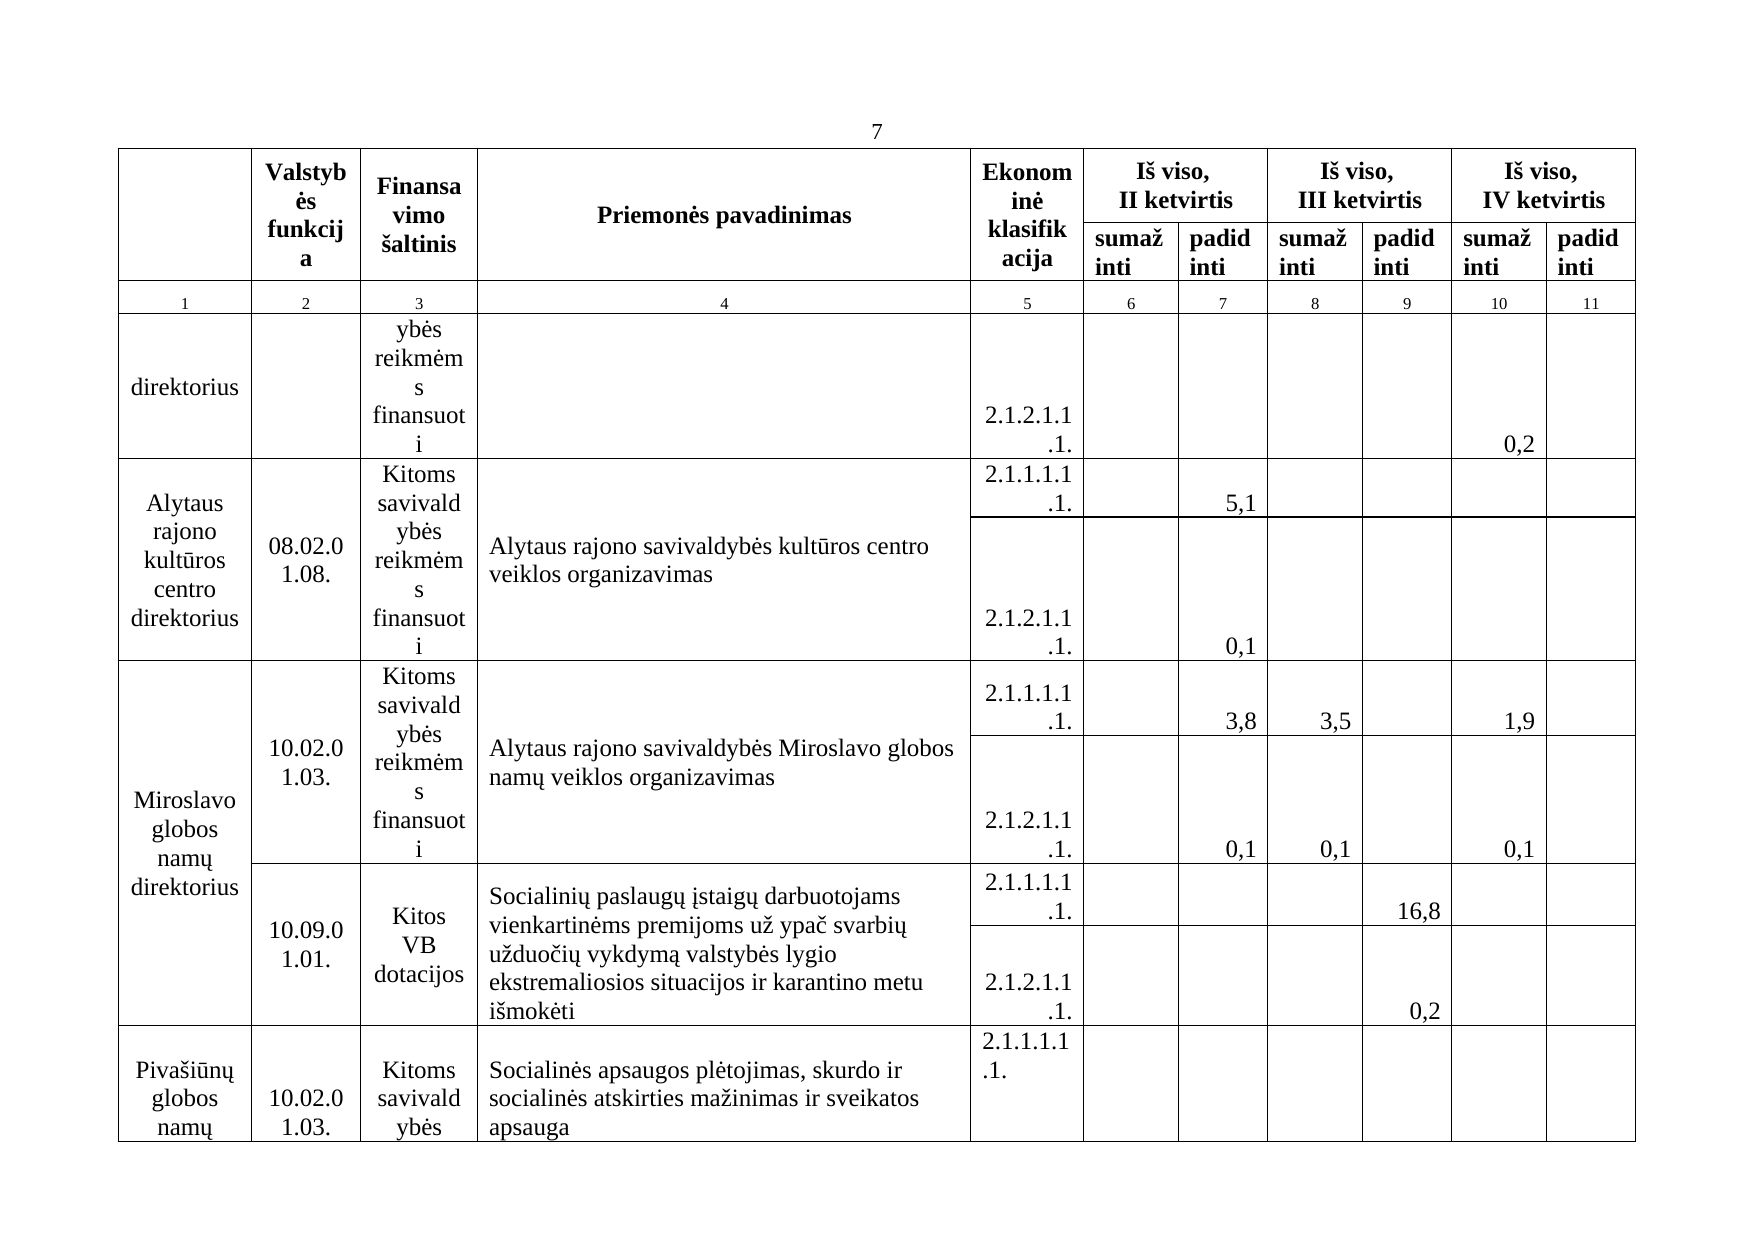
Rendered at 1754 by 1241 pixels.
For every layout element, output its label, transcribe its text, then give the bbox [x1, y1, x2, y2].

table_cell 2.1.2.1.1.1. [971, 736, 1083, 862]
table_cell 2.1.2.1.1.1. [971, 314, 1083, 458]
table_cell 5 [971, 281, 1083, 313]
table_cell 0,1 [1179, 736, 1267, 862]
table_cell Socialinės apsaugos plėtojimas, skurdo ir socialinės atskirties mažinimas ir sveikatos apsauga [478, 1026, 970, 1141]
table_cell Pivašiūnų globos namų [119, 1026, 251, 1141]
table_cell [1084, 1026, 1178, 1141]
table_cell sumažinti [1084, 223, 1178, 280]
table_cell 0,1 [1268, 736, 1362, 862]
table_cell Socialinių paslaugų įstaigų darbuotojams vienkartinėms premijoms už ypač svarbių užduočių vykdymą valstybės lygio ekstremaliosios situacijos ir karantino metu išmokėti [478, 864, 970, 1025]
table_cell Miroslavo globos namų direktorius [119, 661, 251, 1025]
table_cell [1084, 736, 1178, 862]
table_cell padidinti [1363, 223, 1451, 280]
table_cell Kitoms savivaldybės reikmėms finansuoti [361, 459, 477, 660]
table_cell padidinti [1179, 223, 1267, 280]
table_cell 10.02.01.03. [252, 661, 360, 862]
table_cell 0,2 [1452, 314, 1546, 458]
table_cell [1547, 459, 1635, 516]
table_cell [1268, 459, 1362, 516]
table_cell 7 [1179, 281, 1267, 313]
table_cell [1452, 518, 1546, 660]
table_cell 2.1.1.1.1.1. [971, 459, 1083, 516]
table_cell Alytaus rajono savivaldybės kultūros centro veiklos organizavimas [478, 459, 970, 660]
table_cell 5,1 [1179, 459, 1267, 516]
table_header Iš viso, II ketvirtis [1084, 149, 1267, 222]
table_header Finansavimo šaltinis [361, 149, 477, 280]
table_cell [1363, 661, 1451, 735]
table_cell [1268, 314, 1362, 458]
table_cell [1363, 736, 1451, 862]
table_cell [1452, 864, 1546, 925]
table_cell [1452, 459, 1546, 516]
table_cell 3 [361, 281, 477, 313]
table_cell [252, 314, 360, 458]
table_cell [1084, 518, 1178, 660]
table_cell 1,9 [1452, 661, 1546, 735]
table_cell [1268, 926, 1362, 1025]
table_cell [1452, 1026, 1546, 1141]
table_cell [1084, 864, 1178, 925]
table_header [119, 149, 251, 280]
table_cell 16,8 [1363, 864, 1451, 925]
table_cell [1084, 314, 1178, 458]
table_cell 0,1 [1452, 736, 1546, 862]
table_cell ybės reikmėms finansuoti [361, 314, 477, 458]
table_cell 2 [252, 281, 360, 313]
table_cell [1547, 1026, 1635, 1141]
table_header Priemonės pavadinimas [478, 149, 970, 280]
table_cell [1268, 1026, 1362, 1141]
table_header Valstybės funkcija [252, 149, 360, 280]
table_cell 2.1.1.1.1.1. [971, 661, 1083, 735]
table_cell [1268, 518, 1362, 660]
table_cell padidinti [1547, 223, 1635, 280]
table_cell [1268, 864, 1362, 925]
table_cell [1179, 864, 1267, 925]
table_cell [1363, 1026, 1451, 1141]
table_cell direktorius [119, 314, 251, 458]
table_cell [1547, 736, 1635, 862]
table_cell 2.1.1.1.1.1. [971, 1026, 1083, 1141]
table_cell [1547, 314, 1635, 458]
table_cell 2.1.2.1.1.1. [971, 518, 1083, 660]
table_cell [1547, 518, 1635, 660]
table_cell [1179, 926, 1267, 1025]
table_cell Alytaus rajono kultūros centro direktorius [119, 459, 251, 660]
table_cell 3,8 [1179, 661, 1267, 735]
table_header Ekonominė klasifikacija [971, 149, 1083, 280]
table_cell 08.02.01.08. [252, 459, 360, 660]
table_cell [478, 314, 970, 458]
table_cell sumažinti [1452, 223, 1546, 280]
table_cell [1363, 518, 1451, 660]
table_cell [1179, 314, 1267, 458]
table_cell Alytaus rajono savivaldybės Miroslavo globos namų veiklos organizavimas [478, 661, 970, 862]
table_cell Kitoms savivaldybės reikmėms finansuoti [361, 661, 477, 862]
table_header Iš viso, IV ketvirtis [1452, 149, 1635, 222]
table_cell 6 [1084, 281, 1178, 313]
table_cell 2.1.2.1.1.1. [971, 926, 1083, 1025]
table_cell [1179, 1026, 1267, 1141]
table_cell [1547, 661, 1635, 735]
table_cell [1452, 926, 1546, 1025]
table_cell Kitos VB dotacijos [361, 864, 477, 1025]
table_cell Kitoms savivaldybės [361, 1026, 477, 1141]
table_cell 0,1 [1179, 518, 1267, 660]
table_cell [1547, 926, 1635, 1025]
table_header Iš viso, III ketvirtis [1268, 149, 1451, 222]
table_cell 1 [119, 281, 251, 313]
table_cell sumažinti [1268, 223, 1362, 280]
table_cell [1363, 314, 1451, 458]
table_cell 4 [478, 281, 970, 313]
table_cell 11 [1547, 281, 1635, 313]
table_cell [1547, 864, 1635, 925]
table_cell 8 [1268, 281, 1362, 313]
table_cell [1363, 459, 1451, 516]
table_cell [1084, 926, 1178, 1025]
table_cell [1084, 459, 1178, 516]
table_cell 10.02.01.03. [252, 1026, 360, 1141]
table_cell 3,5 [1268, 661, 1362, 735]
table_cell 10.09.01.01. [252, 864, 360, 1025]
table_cell [1084, 661, 1178, 735]
table_cell 9 [1363, 281, 1451, 313]
table_cell 0,2 [1363, 926, 1451, 1025]
table_cell 10 [1452, 281, 1546, 313]
table_cell 2.1.1.1.1.1. [971, 864, 1083, 925]
